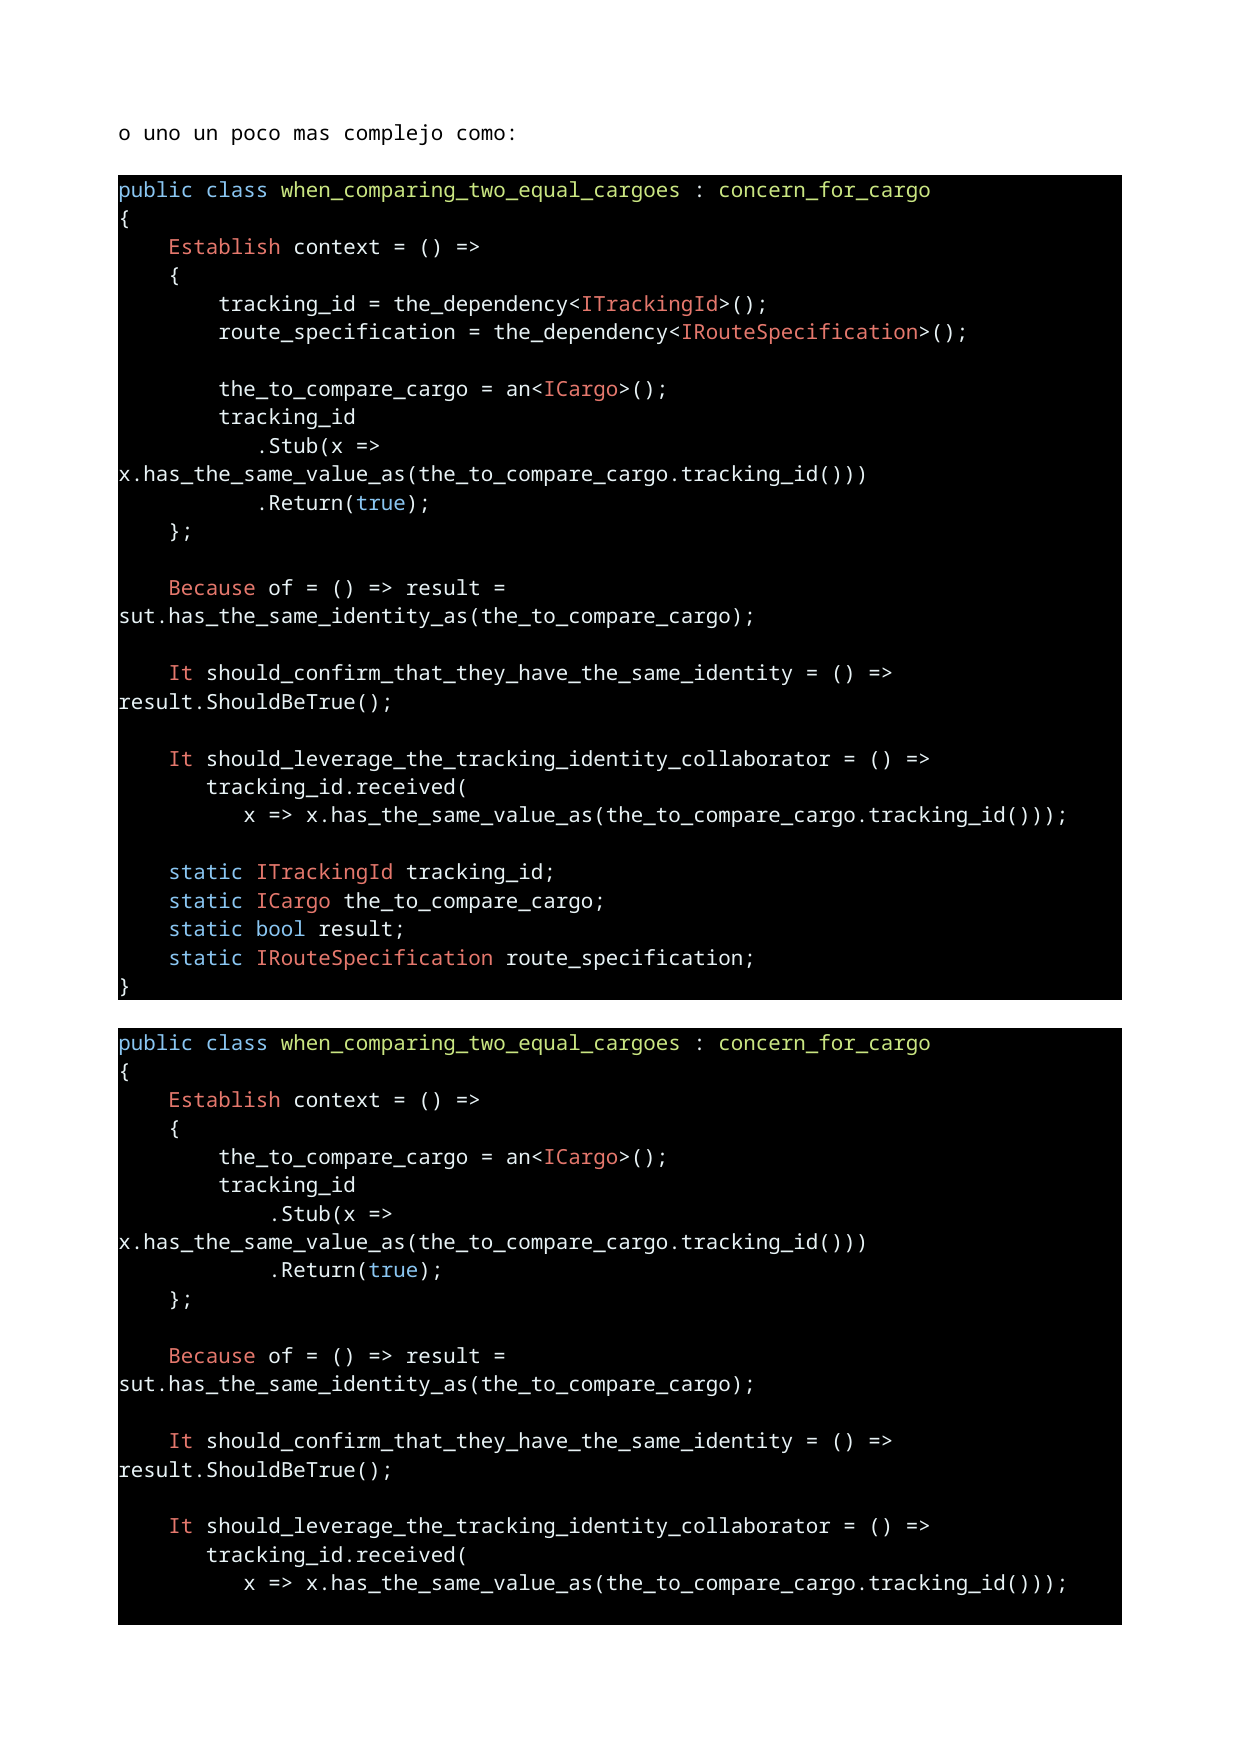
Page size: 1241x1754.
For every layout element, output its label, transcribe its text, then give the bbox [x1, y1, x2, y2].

text } [118, 971, 1122, 1000]
text o uno un poco mas complejo como: [118, 118, 1122, 147]
text route_specification = the_dependency<IRouteSpecification>(); [118, 317, 1122, 346]
text static IRouteSpecification route_specification; [118, 943, 1122, 971]
text static bool result; [118, 914, 1122, 943]
text }; [118, 1284, 1122, 1312]
text public class when_comparing_two_equal_cargoes : concern_for_cargo [118, 1028, 1122, 1057]
text It should_confirm_that_they_have_the_same_identity = () => result.ShouldBeTrue(); [118, 1426, 1122, 1483]
text { [118, 203, 1122, 232]
text .Return(true); [118, 488, 1122, 516]
text tracking_id [118, 1170, 1122, 1199]
text public class when_comparing_two_equal_cargoes : concern_for_cargo [118, 175, 1122, 203]
text tracking_id = the_dependency<ITrackingId>(); [118, 289, 1122, 317]
text It should_leverage_the_tracking_identity_collaborator = () => [118, 1512, 1122, 1540]
text { [118, 260, 1122, 289]
text It should_confirm_that_they_have_the_same_identity = () => result.ShouldBeTrue(); [118, 658, 1122, 715]
text Because of = () => result = sut.has_the_same_identity_as(the_to_compare_cargo); [118, 573, 1122, 630]
text static ITrackingId tracking_id; [118, 857, 1122, 886]
text the_to_compare_cargo = an<ICargo>(); [118, 374, 1122, 402]
text { [118, 1057, 1122, 1085]
text tracking_id [118, 402, 1122, 431]
text Establish context = () => [118, 232, 1122, 260]
text Because of = () => result = sut.has_the_same_identity_as(the_to_compare_cargo); [118, 1341, 1122, 1398]
text x => x.has_the_same_value_as(the_to_compare_cargo.tracking_id())); [118, 1568, 1122, 1597]
text .Stub(x => x.has_the_same_value_as(the_to_compare_cargo.tracking_id())) [118, 1199, 1122, 1256]
text tracking_id.received( [118, 772, 1122, 801]
text It should_leverage_the_tracking_identity_collaborator = () => [118, 744, 1122, 772]
text static ICargo the_to_compare_cargo; [118, 886, 1122, 914]
text { [118, 1113, 1122, 1142]
text .Stub(x => x.has_the_same_value_as(the_to_compare_cargo.tracking_id())) [118, 431, 1122, 488]
text .Return(true); [118, 1256, 1122, 1284]
text tracking_id.received( [118, 1540, 1122, 1568]
text the_to_compare_cargo = an<ICargo>(); [118, 1142, 1122, 1170]
text Establish context = () => [118, 1085, 1122, 1113]
text x => x.has_the_same_value_as(the_to_compare_cargo.tracking_id())); [118, 801, 1122, 829]
text }; [118, 516, 1122, 545]
